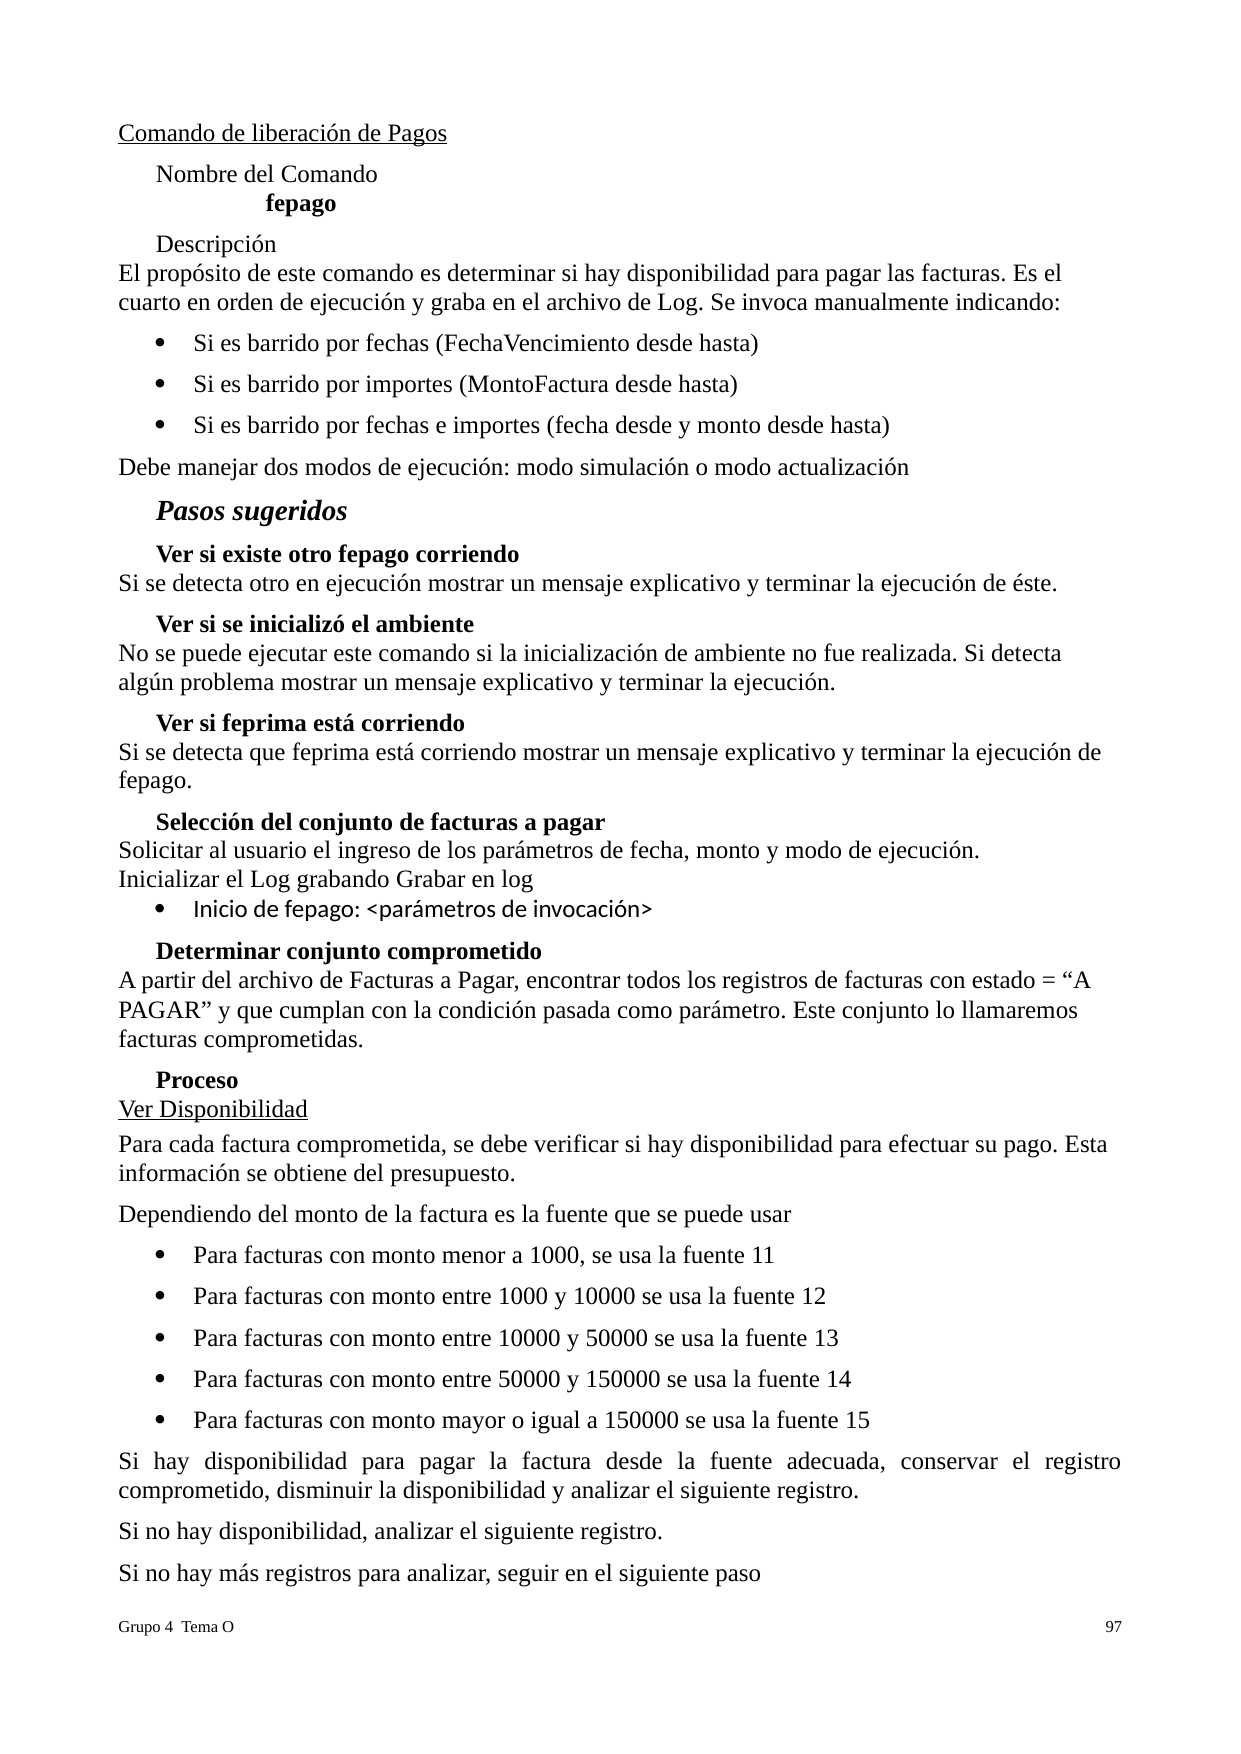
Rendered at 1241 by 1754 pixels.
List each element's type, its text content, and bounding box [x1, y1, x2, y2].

list Si es barrido por fechas (FechaVencimiento desde hasta) [156, 328, 1122, 357]
text Selección del conjunto de facturas a pagar [156, 807, 1122, 835]
text Descripción [156, 229, 1122, 258]
text A partir del archivo de Facturas a Pagar, encontrar todos los registros de facturas con estado = “A PAGAR” y que cumplan con la condición pasada como parámetro. Este conjunto lo llamaremos facturas comprometidas. [118, 965, 1122, 1053]
text Si no hay más registros para analizar, seguir en el siguiente paso [118, 1558, 1122, 1586]
list Si es barrido por importes (MontoFactura desde hasta) [156, 369, 1122, 398]
text Pasos sugeridos [156, 493, 1122, 527]
list Para facturas con monto entre 1000 y 10000 se usa la fuente 12 [156, 1281, 1122, 1310]
text No se puede ejecutar este comando si la inicialización de ambiente no fue realizada. Si detecta algún problema mostrar un mensaje explicativo y terminar la ejecución. [118, 638, 1122, 695]
list Inicio de fepago: <parámetros de invocación> [155, 893, 1122, 923]
text Para cada factura comprometida, se debe verificar si hay disponibilidad para efectuar su pago. Esta información se obtiene del presupuesto. [118, 1129, 1122, 1186]
list Para facturas con monto entre 50000 y 150000 se usa la fuente 14 [156, 1364, 1122, 1393]
list Si es barrido por fechas e importes (fecha desde y monto desde hasta) [156, 411, 1122, 439]
text Ver si existe otro fepago corriendo [156, 539, 1122, 568]
text Solicitar al usuario el ingreso de los parámetros de fecha, monto y modo de ejecución. [118, 835, 1122, 864]
text Dependiendo del monto de la factura es la fuente que se puede usar [118, 1199, 1122, 1228]
text Si se detecta otro en ejecución mostrar un mensaje explicativo y terminar la ejecución de éste. [118, 568, 1122, 597]
list Para facturas con monto entre 10000 y 50000 se usa la fuente 13 [156, 1323, 1122, 1351]
text Determinar conjunto comprometido [156, 936, 1122, 965]
text fepago [266, 188, 1122, 217]
text Debe manejar dos modos de ejecución: modo simulación o modo actualización [118, 452, 1122, 481]
text Ver si feprima está corriendo [156, 708, 1122, 737]
text Nombre del Comando [156, 159, 1122, 188]
text Ver Disponibilidad [118, 1094, 1122, 1123]
list Para facturas con monto mayor o igual a 150000 se usa la fuente 15 [156, 1405, 1122, 1434]
text Comando de liberación de Pagos [118, 118, 1122, 147]
list Para facturas con monto menor a 1000, se usa la fuente 11 [156, 1240, 1122, 1269]
text Si hay disponibilidad para pagar la factura desde la fuente adecuada, conservar el registro comprometido, disminuir la disponibilidad y analizar el siguiente registro. [118, 1446, 1122, 1504]
text Si se detecta que feprima está corriendo mostrar un mensaje explicativo y terminar la ejecución de fepago. [118, 737, 1122, 794]
text Inicializar el Log grabando Grabar en log [118, 864, 1122, 893]
text Si no hay disponibilidad, analizar el siguiente registro. [118, 1516, 1122, 1545]
text El propósito de este comando es determinar si hay disponibilidad para pagar las facturas. Es el cuarto en orden de ejecución y graba en el archivo de Log. Se invoca manualmente indicando: [118, 258, 1122, 316]
text Proceso [156, 1065, 1122, 1094]
text Ver si se inicializó el ambiente [156, 609, 1122, 638]
